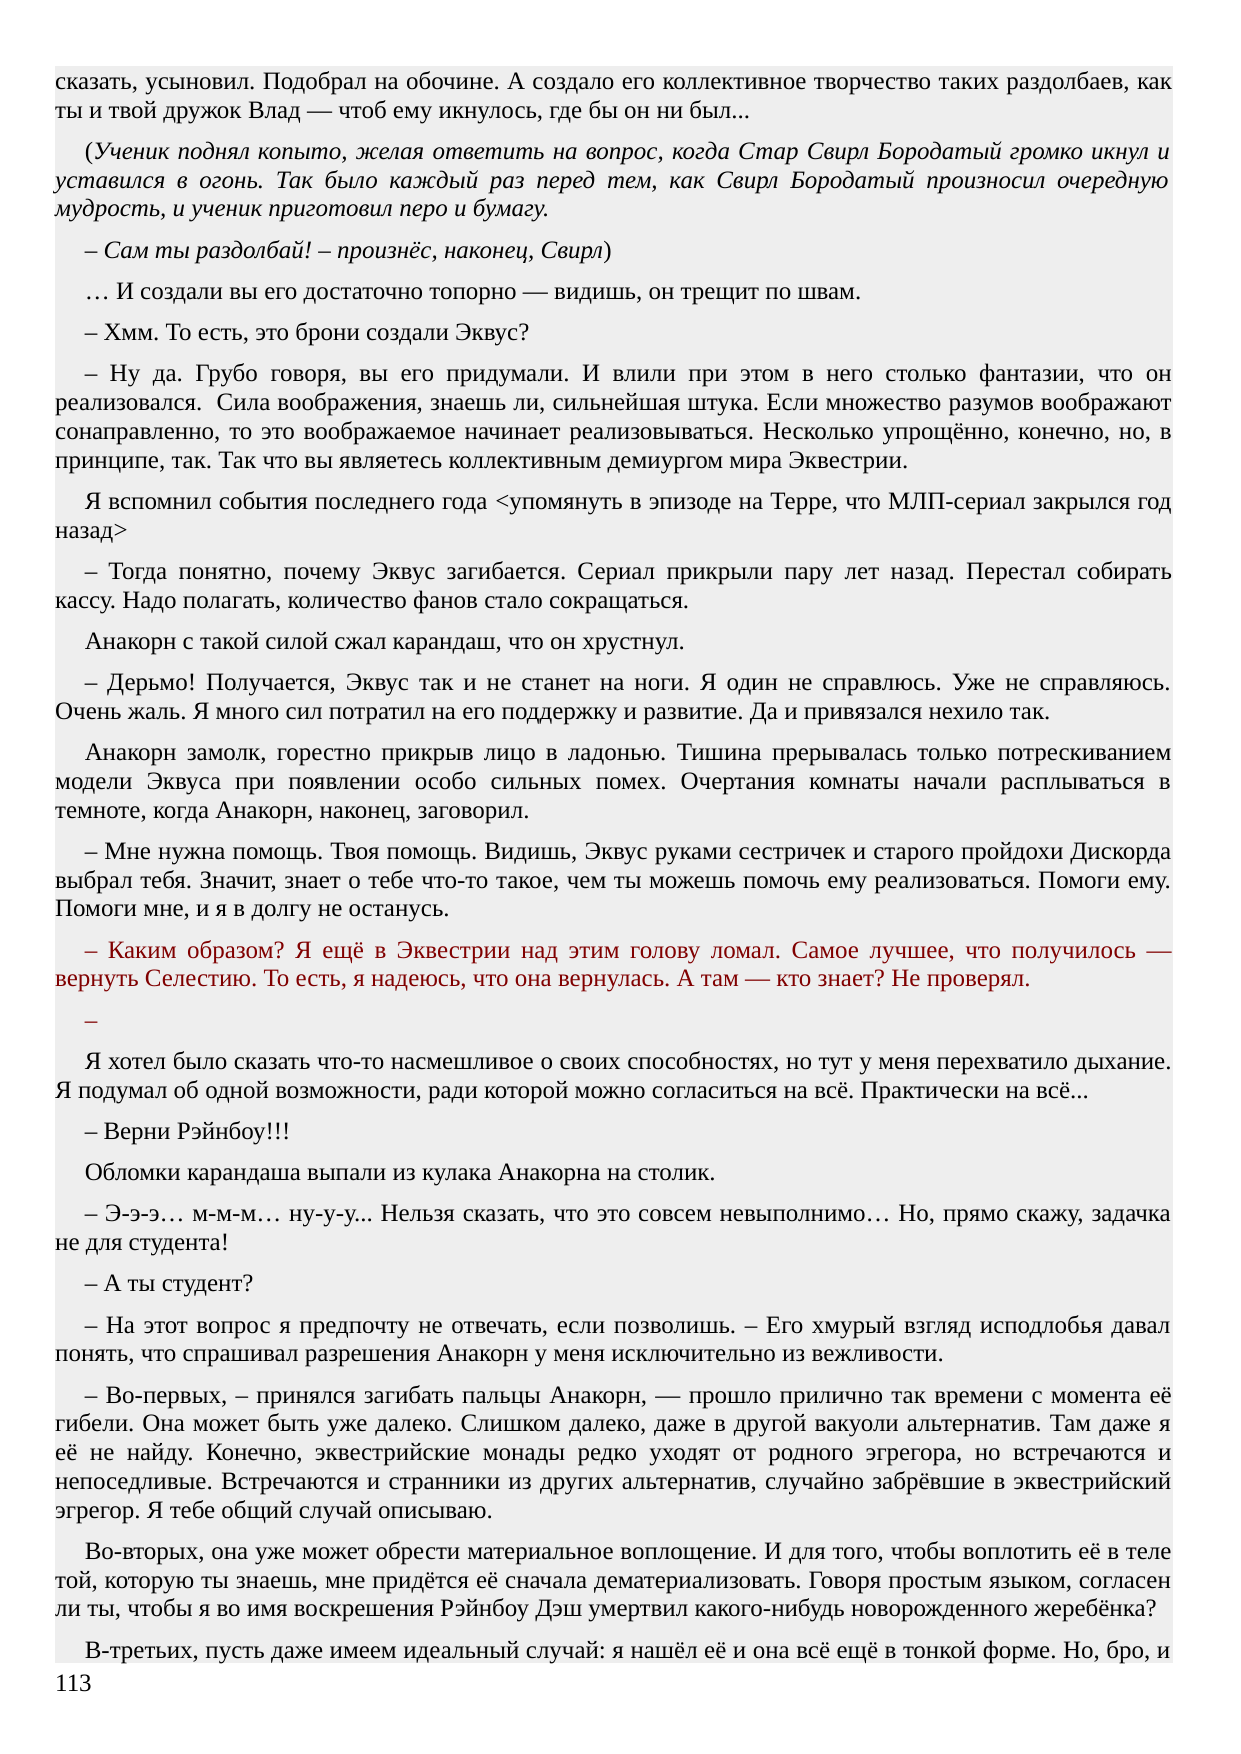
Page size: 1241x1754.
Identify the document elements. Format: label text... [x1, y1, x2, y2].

text – Тогда понятно, почему Эквус загибается. Сериал прикрыли пару лет назад. Перестал собирать кассу. Надо полагать, количество фанов стало сокращаться. [55, 556, 1173, 613]
text В-третьих, пусть даже имеем идеальный случай: я нашёл её и она всё ещё в тонкой форме. Но, бро, и [55, 1635, 1173, 1663]
text – А ты студент? [55, 1268, 1173, 1297]
text – Каким образом? Я ещё в Эквестрии над этим голову ломал. Самое лучшее, что получилось — вернуть Селестию. То есть, я надеюсь, что она вернулась. А там — кто знает? Не проверял. [55, 935, 1173, 992]
text – Во-первых, – принялся загибать пальцы Анакорн, — прошло прилично так времени с момента её гибели. Она может быть уже далеко. Слишком далеко, даже в другой вакуоли альтернатив. Там даже я её не найду. Конечно, эквестрийские монады редко уходят от родного эгрегора, но встречаются и непоседливые. Встречаются и странники из других альтернатив, случайно забрёвшие в эквестрийский эгрегор. Я тебе общий случай описываю. [55, 1380, 1173, 1523]
text … И создали вы его достаточно топорно — видишь, он трещит по швам. [55, 276, 1173, 305]
text – Верни Рэйнбоу!!! [55, 1116, 1173, 1145]
text – Сам ты раздолбай! – произнёс, наконец, Свирл) [55, 235, 1173, 263]
text (Ученик поднял копыто, желая ответить на вопрос, когда Стар Свирл Бородатый громко икнул и уставился в огонь. Так было каждый раз перед тем, как Свирл Бородатый произносил очередную мудрость, и ученик приготовил перо и бумагу. [55, 136, 1173, 222]
text – [55, 1005, 1173, 1033]
text сказать, усыновил. Подобрал на обочине. А создало его коллективное творчество таких раздолбаев, как ты и твой дружок Влад — чтоб ему икнулось, где бы он ни был... [55, 66, 1173, 123]
text – Э-э-э… м-м-м… ну-у-у... Нельзя сказать, что это совсем невыполнимо… Но, прямо скажу, задачка не для студента! [55, 1198, 1173, 1256]
text – Мне нужна помощь. Твоя помощь. Видишь, Эквус руками сестричек и старого пройдохи Дискорда выбрал тебя. Значит, знает о тебе что-то такое, чем ты можешь помочь ему реализоваться. Помоги ему. Помоги мне, и я в долгу не останусь. [55, 836, 1173, 922]
text Я хотел было сказать что-то насмешливое о своих способностях, но тут у меня перехватило дыхание. Я подумал об одной возможности, ради которой можно согласиться на всё. Практически на всё... [55, 1046, 1173, 1103]
text – Дерьмо! Получается, Эквус так и не станет на ноги. Я один не справлюсь. Уже не справляюсь. Очень жаль. Я много сил потратил на его поддержку и развитие. Да и привязался нехило так. [55, 667, 1173, 725]
text – Хмм. То есть, это брони создали Эквус? [55, 317, 1173, 346]
text Во-вторых, она уже может обрести материальное воплощение. И для того, чтобы воплотить её в теле той, которую ты знаешь, мне придётся её сначала дематериализовать. Говоря простым языком, согласен ли ты, чтобы я во имя воскрешения Рэйнбоу Дэш умертвил какого-нибудь новорожденного жеребёнка? [55, 1536, 1173, 1622]
text Я вспомнил события последнего года <упомянуть в эпизоде на Терре, что МЛП-сериал закрылся год назад> [55, 486, 1173, 543]
text Обломки карандаша выпали из кулака Анакорна на столик. [55, 1157, 1173, 1186]
text – На этот вопрос я предпочту не отвечать, если позволишь. – Его хмурый взгляд исподлобья давал понять, что спрашивал разрешения Анакорн у меня исключительно из вежливости. [55, 1310, 1173, 1367]
text Анакорн с такой силой сжал карандаш, что он хрустнул. [55, 626, 1173, 655]
text Анакорн замолк, горестно прикрыв лицо в ладонью. Тишина прерывалась только потрескиванием модели Эквуса при появлении особо сильных помех. Очертания комнаты начали расплываться в темноте, когда Анакорн, наконец, заговорил. [55, 737, 1173, 823]
text – Ну да. Грубо говоря, вы его придумали. И влили при этом в него столько фантазии, что он реализовался. Сила воображения, знаешь ли, сильнейшая штука. Если множество разумов воображают сонаправленно, то это воображаемое начинает реализовываться. Несколько упрощённо, конечно, но, в принципе, так. Так что вы являетесь коллективным демиургом мира Эквестрии. [55, 358, 1173, 473]
